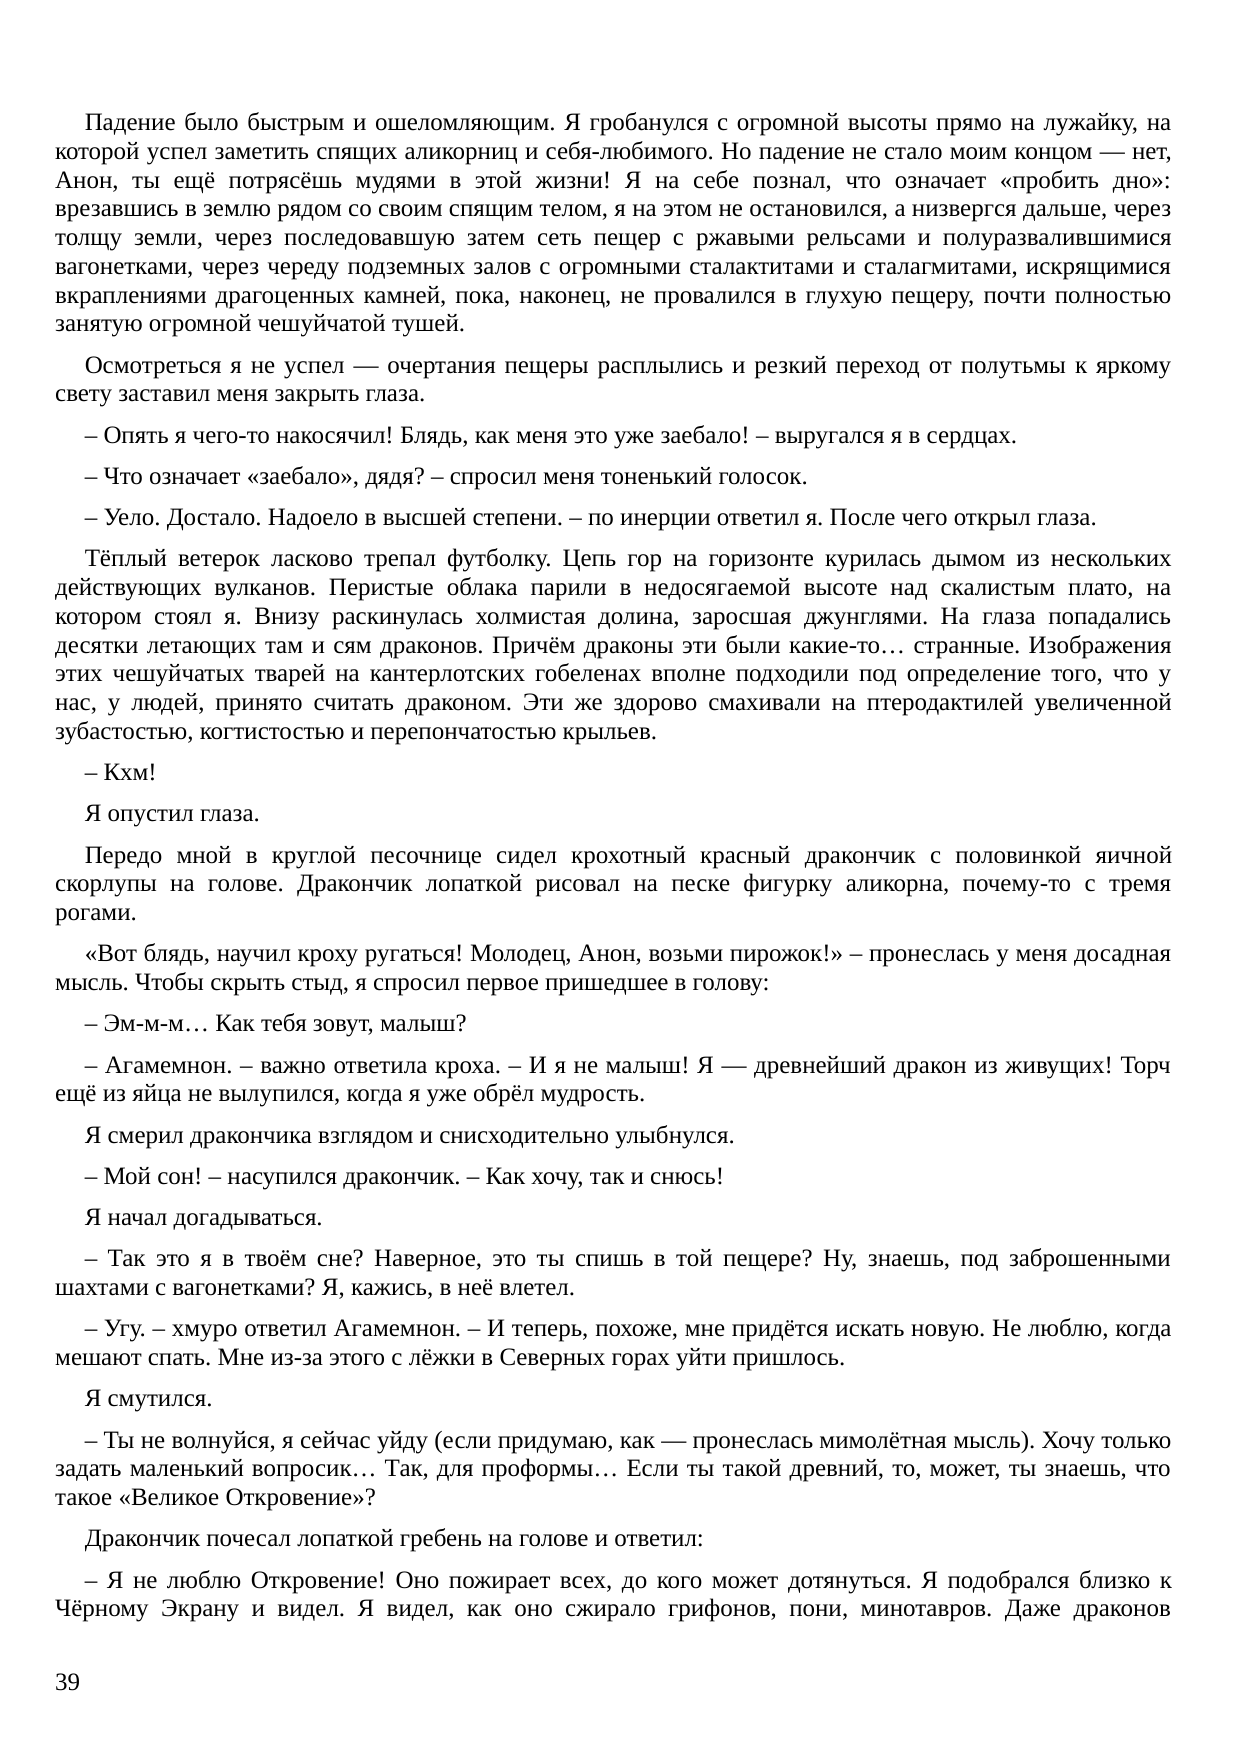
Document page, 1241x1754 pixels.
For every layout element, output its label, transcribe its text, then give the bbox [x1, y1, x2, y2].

text – Эм-м-м… Как тебя зовут, малыш? [55, 1008, 1173, 1037]
text Я начал догадываться. [55, 1202, 1173, 1231]
text Осмотреться я не успел — очертания пещеры расплылись и резкий переход от полутьмы к яркому свету заставил меня закрыть глаза. [55, 350, 1173, 407]
text Тёплый ветерок ласково трепал футболку. Цепь гор на горизонте курилась дымом из нескольких действующих вулканов. Перистые облака парили в недосягаемой высоте над скалистым плато, на котором стоял я. Внизу раскинулась холмистая долина, заросшая джунглями. На глаза попадались десятки летающих там и сям драконов. Причём драконы эти были какие-то… странные. Изображения этих чешуйчатых тварей на кантерлотских гобеленах вполне подходили под определение того, что у нас, у людей, принято считать драконом. Эти же здорово смахивали на птеродактилей увеличенной зубастостью, когтистостью и перепончатостью крыльев. [55, 543, 1173, 745]
text «Вот блядь, научил кроху ругаться! Молодец, Анон, возьми пирожок!» – пронеслась у меня досадная мысль. Чтобы скрыть стыд, я спросил первое пришедшее в голову: [55, 938, 1173, 996]
text – Угу. – хмуро ответил Агамемнон. – И теперь, похоже, мне придётся искать новую. Не люблю, когда мешают спать. Мне из-за этого с лёжки в Северных горах уйти пришлось. [55, 1313, 1173, 1371]
text – Агамемнон. – важно ответила кроха. – И я не малыш! Я — древнейший дракон из живущих! Торч ещё из яйца не вылупился, когда я уже обрёл мудрость. [55, 1050, 1173, 1107]
text – Ты не волнуйся, я сейчас уйду (если придумаю, как — пронеслась мимолётная мысль). Хочу только задать маленький вопросик… Так, для проформы… Если ты такой древний, то, может, ты знаешь, что такое «Великое Откровение»? [55, 1425, 1173, 1511]
text Передо мной в круглой песочнице сидел крохотный красный дракончик с половинкой яичной скорлупы на голове. Дракончик лопаткой рисовал на песке фигурку аликорна, почему-то с тремя рогами. [55, 840, 1173, 926]
text – Так это я в твоём сне? Наверное, это ты спишь в той пещере? Ну, знаешь, под заброшенными шахтами с вагонетками? Я, кажись, в неё влетел. [55, 1243, 1173, 1301]
text Я опустил глаза. [55, 798, 1173, 827]
text – Уело. Достало. Надоело в высшей степени. – по инерции ответил я. После чего открыл глаза. [55, 502, 1173, 531]
text – Что означает «заебало», дядя? – спросил меня тоненький голосок. [55, 461, 1173, 490]
text Дракончик почесал лопаткой гребень на голове и ответил: [55, 1523, 1173, 1552]
text Я смутился. [55, 1383, 1173, 1412]
text Падение было быстрым и ошеломляющим. Я гробанулся с огромной высоты прямо на лужайку, на которой успел заметить спящих аликорниц и себя-любимого. Но падение не стало моим концом — нет, Анон, ты ещё потрясёшь мудями в этой жизни! Я на себе познал, что означает «пробить дно»: врезавшись в землю рядом со своим спящим телом, я на этом не остановился, а низвергся дальше, через толщу земли, через последовавшую затем сеть пещер с ржавыми рельсами и полуразвалившимися вагонетками, через череду подземных залов с огромными сталактитами и сталагмитами, искрящимися вкраплениями драгоценных камней, пока, наконец, не провалился в глухую пещеру, почти полностью занятую огромной чешуйчатой тушей. [55, 107, 1173, 337]
text Я смерил дракончика взглядом и снисходительно улыбнулся. [55, 1120, 1173, 1148]
text – Кхм! [55, 757, 1173, 786]
text – Опять я чего-то накосячил! Блядь, как меня это уже заебало! – выругался я в сердцах. [55, 420, 1173, 448]
text – Я не люблю Откровение! Оно пожирает всех, до кого может дотянуться. Я подобрался близко к Чёрному Экрану и видел. Я видел, как оно сжирало грифонов, пони, минотавров. Даже драконов [55, 1565, 1173, 1622]
text – Мой сон! – насупился дракончик. – Как хочу, так и снюсь! [55, 1161, 1173, 1190]
